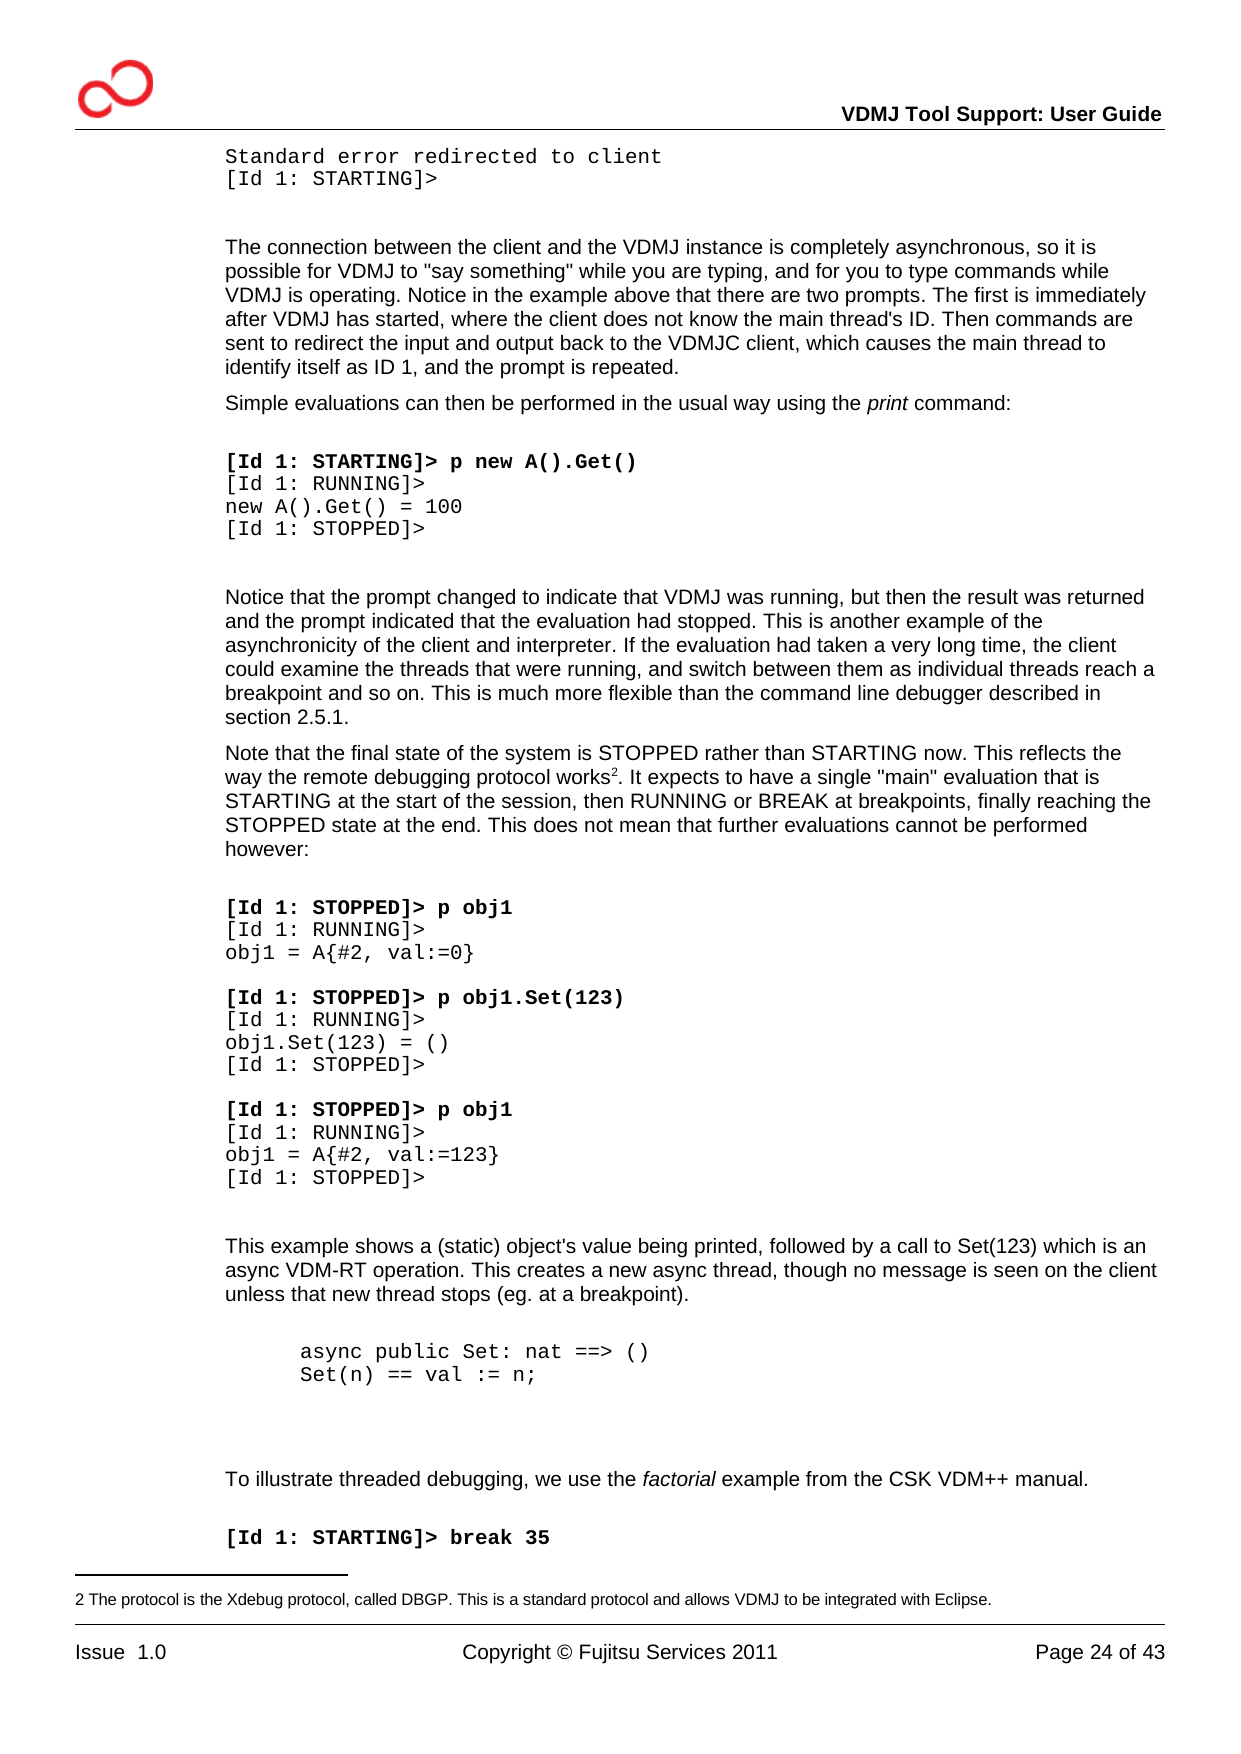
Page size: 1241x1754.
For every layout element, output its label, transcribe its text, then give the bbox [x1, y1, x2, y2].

text Set(n) == val := n; [225, 1363, 1165, 1386]
text [Id 1: RUNNING]> [225, 1009, 1165, 1031]
text [Id 1: STARTING]> p new A().Get() [225, 450, 1165, 473]
text [Id 1: RUNNING]> [225, 473, 1165, 495]
text obj1 = A{#2, val:=0} [225, 941, 1165, 964]
text [Id 1: STOPPED]> [225, 518, 1165, 540]
text obj1.Set(123) = () [225, 1031, 1165, 1054]
text This example shows a (static) object's value being printed, followed by a call to Set(123) which is an async VDM-RT operation. This creates a new async thread, though no message is seen on the client unless that new thread stops (eg. at a breakpoint). [225, 1234, 1165, 1306]
text obj1 = A{#2, val:=123} [225, 1144, 1165, 1166]
text [Id 1: STARTING]> [225, 168, 1165, 190]
text Simple evaluations can then be performed in the usual way using the print command: [225, 391, 1165, 415]
text [Id 1: STARTING]> break 35 [225, 1526, 1165, 1549]
text Note that the final state of the system is STOPPED rather than STARTING now. This reflects the way the remote debugging protocol works. It expects to have a single "main" evaluation that is STARTING at the start of the session, then RUNNING or BREAK at breakpoints, finally reaching the STOPPED state at the end. This does not mean that further evaluations cannot be performed however: [225, 742, 1165, 861]
text [Id 1: RUNNING]> [225, 1121, 1165, 1144]
text new A().Get() = 100 [225, 495, 1165, 518]
text The protocol is the Xdebug protocol, called DBGP. This is a standard protocol and allows VDMJ to be integrated with Eclipse. [75, 1590, 1165, 1609]
text [Id 1: STOPPED]> [225, 1054, 1165, 1076]
text [Id 1: STOPPED]> p obj1 [225, 896, 1165, 919]
text Standard error redirected to client [225, 145, 1165, 168]
text To illustrate threaded debugging, we use the factorial example from the CSK VDM++ manual. [225, 1467, 1165, 1491]
text [Id 1: STOPPED]> p obj1.Set(123) [225, 986, 1165, 1009]
text The connection between the client and the VDMJ instance is completely asynchronous, so it is possible for VDMJ to "say something" while you are typing, and for you to type commands while VDMJ is operating. Notice in the example above that there are two prompts. The first is immediately after VDMJ has started, where the client does not know the main thread's ID. Then commands are sent to redirect the input and output back to the VDMJC client, which causes the main thread to identify itself as ID 1, and the prompt is repeated. [225, 235, 1165, 379]
text [Id 1: STOPPED]> [225, 1166, 1165, 1189]
text [Id 1: RUNNING]> [225, 919, 1165, 941]
text Notice that the prompt changed to indicate that VDMJ was running, but then the result was returned and the prompt indicated that the evaluation had stopped. This is another example of the asynchronicity of the client and interpreter. If the evaluation had taken a very long time, the client could examine the threads that were running, and switch between them as individual threads reach a breakpoint and so on. This is much more flexible than the command line debugger described in section 2.5.1. [225, 585, 1165, 729]
picture [78, 52, 153, 128]
text async public Set: nat ==> () [225, 1341, 1165, 1363]
text [Id 1: STOPPED]> p obj1 [225, 1099, 1165, 1121]
